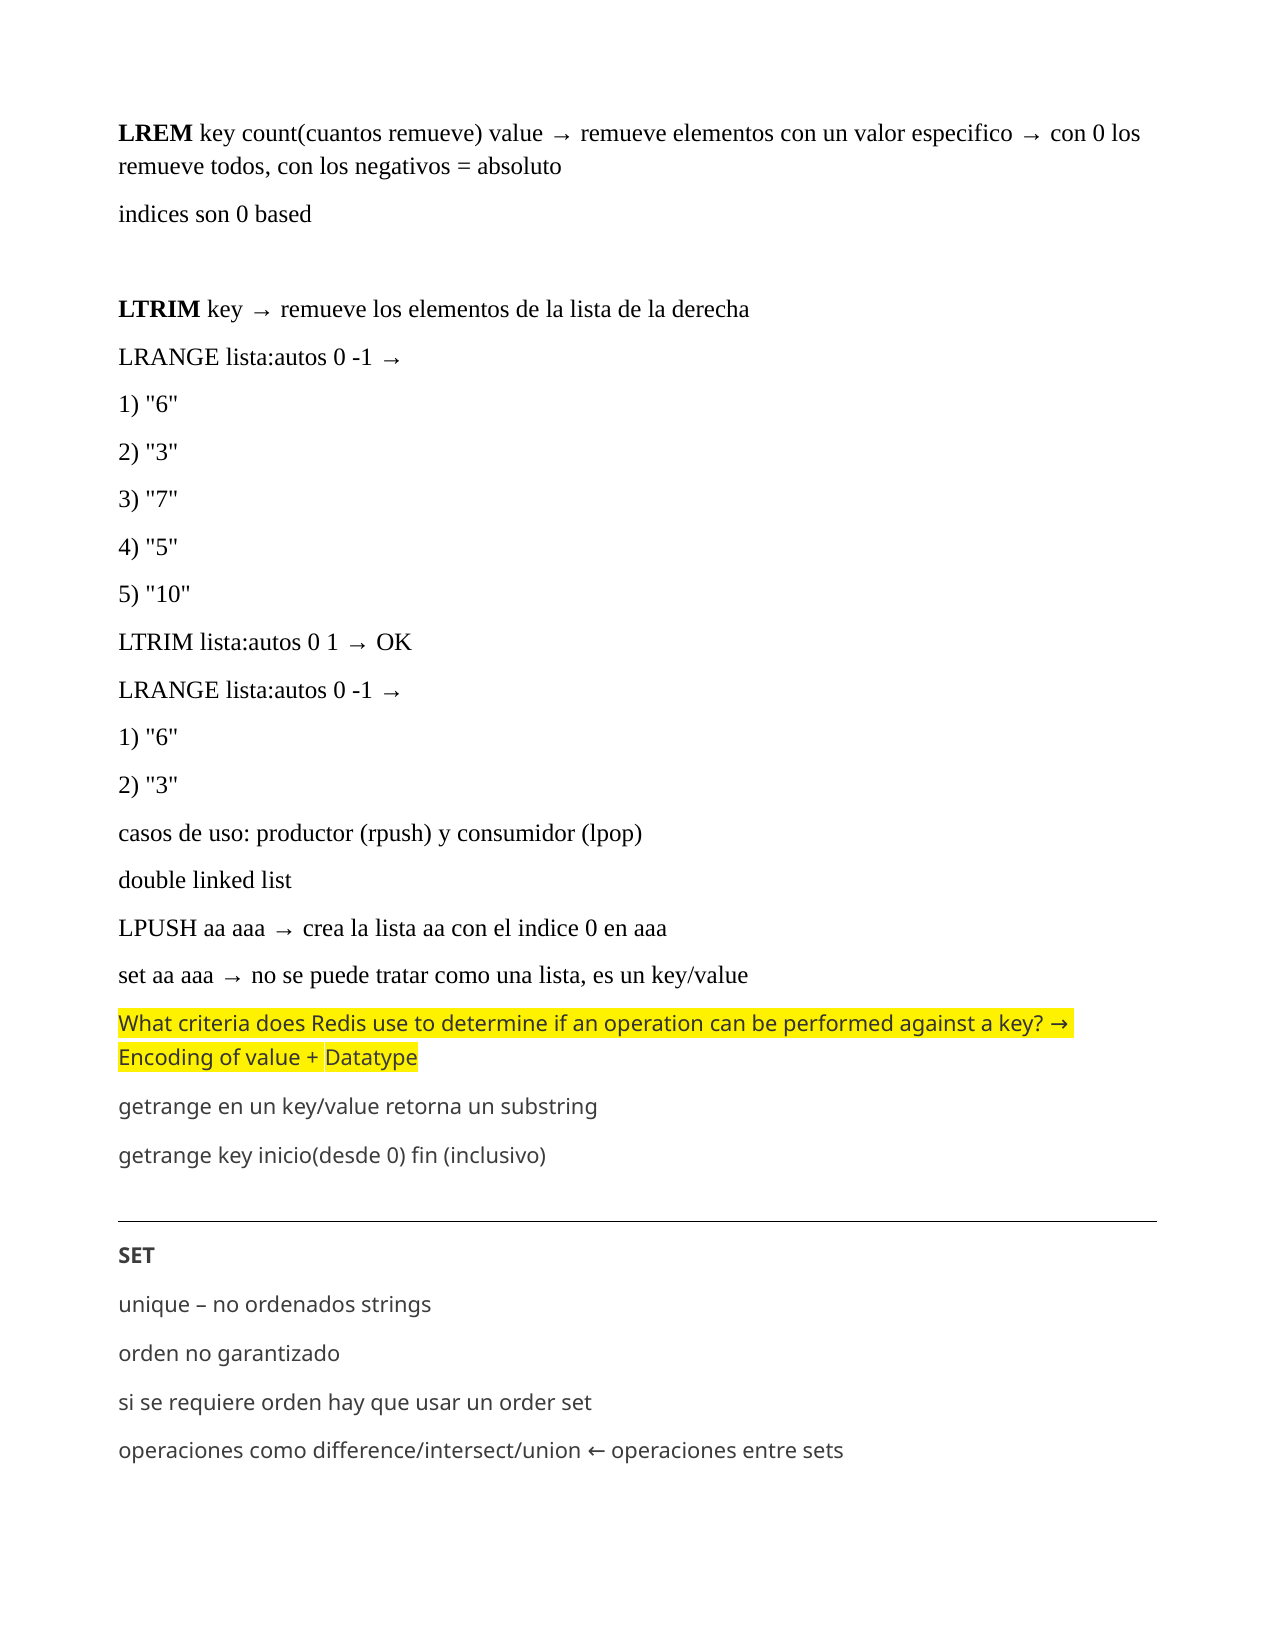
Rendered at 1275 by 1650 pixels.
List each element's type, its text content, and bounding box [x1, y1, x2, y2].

text SET [118, 1241, 1157, 1270]
text set aa aaa → no se puede tratar como una lista, es un key/value [118, 960, 1157, 989]
text LREM key count(cuantos remueve) value → remueve elementos con un valor especifico → con 0 los remueve todos, con los negativos = absoluto [118, 118, 1157, 180]
text LRANGE lista:autos 0 -1 → [118, 342, 1157, 370]
text LTRIM lista:autos 0 1 → OK [118, 627, 1157, 656]
text casos de uso: productor (rpush) y consumidor (lpop) [118, 818, 1157, 846]
text getrange en un key/value retorna un substring [118, 1091, 1157, 1121]
text 1) "6" [118, 722, 1157, 751]
text getrange key inicio(desde 0) fin (inclusivo) [118, 1140, 1157, 1169]
text unique – no ordenados strings [118, 1289, 1157, 1319]
text 2) "3" [118, 437, 1157, 466]
text LRANGE lista:autos 0 -1 → [118, 675, 1157, 703]
text operaciones como difference/intersect/union ← operaciones entre sets [118, 1436, 1157, 1465]
text double linked list [118, 865, 1157, 894]
text LTRIM key → remueve los elementos de la lista de la derecha [118, 294, 1157, 323]
text 4) "5" [118, 532, 1157, 561]
text 1) "6" [118, 389, 1157, 418]
text indices son 0 based [118, 199, 1157, 227]
text What criteria does Redis use to determine if an operation can be performed against a key? → Encoding of value + Datatype [118, 1008, 1157, 1072]
text orden no garantizado [118, 1338, 1157, 1368]
text 3) "7" [118, 484, 1157, 513]
text 5) "10" [118, 579, 1157, 608]
text si se requiere orden hay que usar un order set [118, 1387, 1157, 1417]
text LPUSH aa aaa → crea la lista aa con el indice 0 en aaa [118, 913, 1157, 942]
text 2) "3" [118, 770, 1157, 799]
